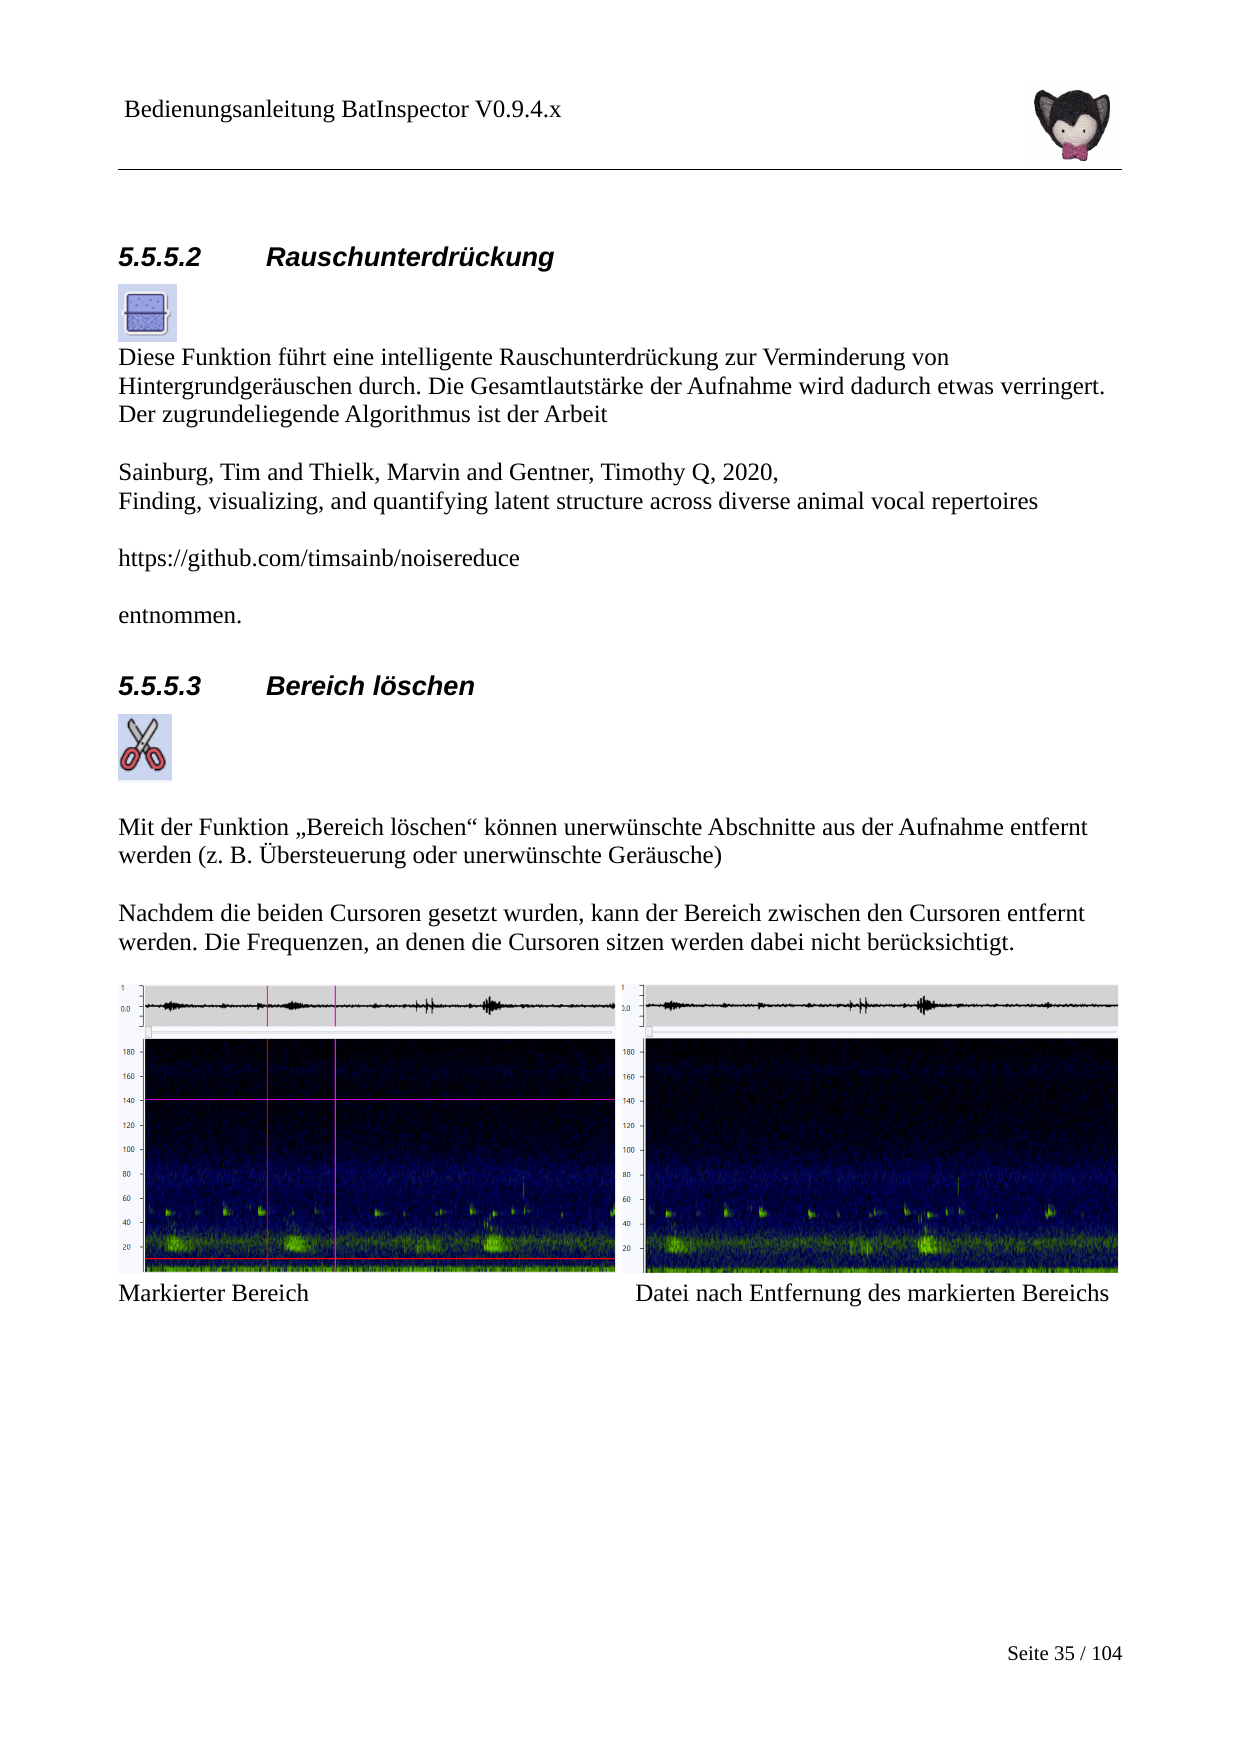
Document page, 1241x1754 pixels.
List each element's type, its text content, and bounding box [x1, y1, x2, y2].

text Der zugrundeliegende Algorithmus ist der Arbeit [118, 399, 1122, 428]
subtitle Rauschunterdrückung [118, 241, 1122, 272]
picture [118, 284, 177, 342]
picture [118, 984, 616, 1273]
text entnommen. [118, 600, 1122, 629]
subtitle Bereich löschen [118, 670, 1122, 702]
text Sainburg, Tim and Thielk, Marvin and Gentner, Timothy Q, 2020, [118, 457, 1122, 486]
text https://github.com/timsainb/noisereduce [118, 543, 1122, 572]
text Finding, visualizing, and quantifying latent structure across diverse animal vocal repertoires [118, 486, 1122, 514]
picture [621, 984, 1119, 1273]
text Nachdem die beiden Cursoren gesetzt wurden, kann der Bereich zwischen den Cursoren entfernt werden. Die Frequenzen, an denen die Cursoren sitzen werden dabei nicht berücksichtigt. [118, 898, 1122, 955]
text Diese Funktion führt eine intelligente Rauschunterdrückung zur Verminderung von Hintergrundgeräuschen durch. Die Gesamtlautstärke der Aufnahme wird dadurch etwas verringert. [118, 342, 1122, 399]
text Markierter Bereich Datei nach Entfernung des markierten Bereichs [118, 1278, 1122, 1306]
text Mit der Funktion „Bereich löschen“ können unerwünschte Abschnitte aus der Aufnahme entfernt werden (z. B. Übersteuerung oder unerwünschte Geräusche) [118, 812, 1122, 869]
picture [1030, 80, 1119, 169]
picture [118, 714, 172, 783]
